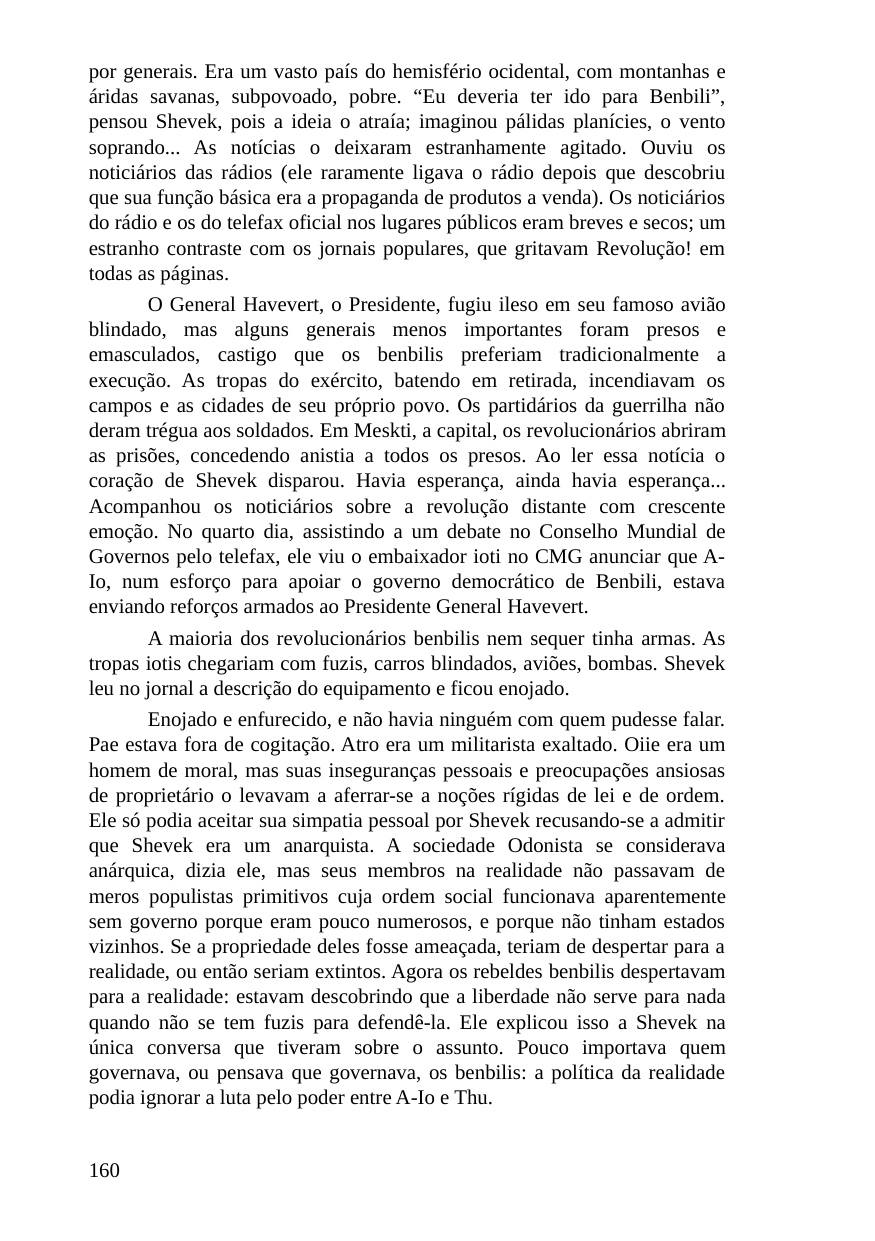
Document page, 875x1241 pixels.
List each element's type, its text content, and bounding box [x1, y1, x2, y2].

text Enojado e enfurecido, e não havia ninguém com quem pudesse falar. Pae estava fora de cogitação. Atro era um militarista exaltado. Oiie era um homem de moral, mas suas inseguranças pessoais e preocupações ansiosas de proprietário o levavam a aferrar-se a noções rígidas de lei e de ordem. Ele só podia aceitar sua simpatia pessoal por Shevek recusando-se a admitir que Shevek era um anarquista. A sociedade Odonista se considerava anárquica, dizia ele, mas seus membros na realidade não passavam de meros populistas primitivos cuja ordem social funcionava aparentemente sem governo porque eram pouco numerosos, e porque não tinham estados vizinhos. Se a propriedade deles fosse ameaçada, teriam de despertar para a realidade, ou então seriam extintos. Agora os rebeldes benbilis despertavam para a realidade: estavam descobrindo que a liberdade não serve para nada quando não se tem fuzis para defendê-la. Ele explicou isso a Shevek na única conversa que tiveram sobre o assunto. Pouco importava quem governava, ou pensava que governava, os benbilis: a política da realidade podia ignorar a luta pelo poder entre A-Io e Thu. [88, 707, 726, 1109]
text O General Havevert, o Presidente, fugiu ileso em seu famoso avião blindado, mas alguns generais menos importantes foram presos e emasculados, castigo que os benbilis preferiam tradicionalmente a execução. As tropas do exército, batendo em retirada, incendiavam os campos e as cidades de seu próprio povo. Os partidários da guerrilha não deram trégua aos soldados. Em Meskti, a capital, os revolucionários abriram as prisões, concedendo anistia a todos os presos. Ao ler essa notícia o coração de Shevek disparou. Havia esperança, ainda havia esperança... Acompanhou os noticiários sobre a revolução distante com crescente emoção. No quarto dia, assistindo a um debate no Conselho Mundial de Governos pelo telefax, ele viu o embaixador ioti no CMG anunciar que A-Io, num esforço para apoiar o governo democrático de Benbili, estava enviando reforços armados ao Presidente General Havevert. [88, 292, 726, 618]
text A maioria dos revolucionários benbilis nem sequer tinha armas. As tropas iotis chegariam com fuzis, carros blindados, aviões, bombas. Shevek leu no jornal a descrição do equipamento e ficou enojado. [88, 626, 726, 700]
text por generais. Era um vasto país do hemisfério ocidental, com montanhas e áridas savanas, subpovoado, pobre. “Eu deveria ter ido para Benbili”, pensou Shevek, pois a ideia o atraía; imaginou pálidas planícies, o vento soprando... As notícias o deixaram estranhamente agitado. Ouviu os noticiários das rádios (ele raramente ligava o rádio depois que descobriu que sua função básica era a propaganda de produtos a venda). Os noticiários do rádio e os do telefax oficial nos lugares públicos eram breves e secos; um estranho contraste com os jornais populares, que gritavam Revolução! em todas as páginas. [88, 59, 726, 285]
